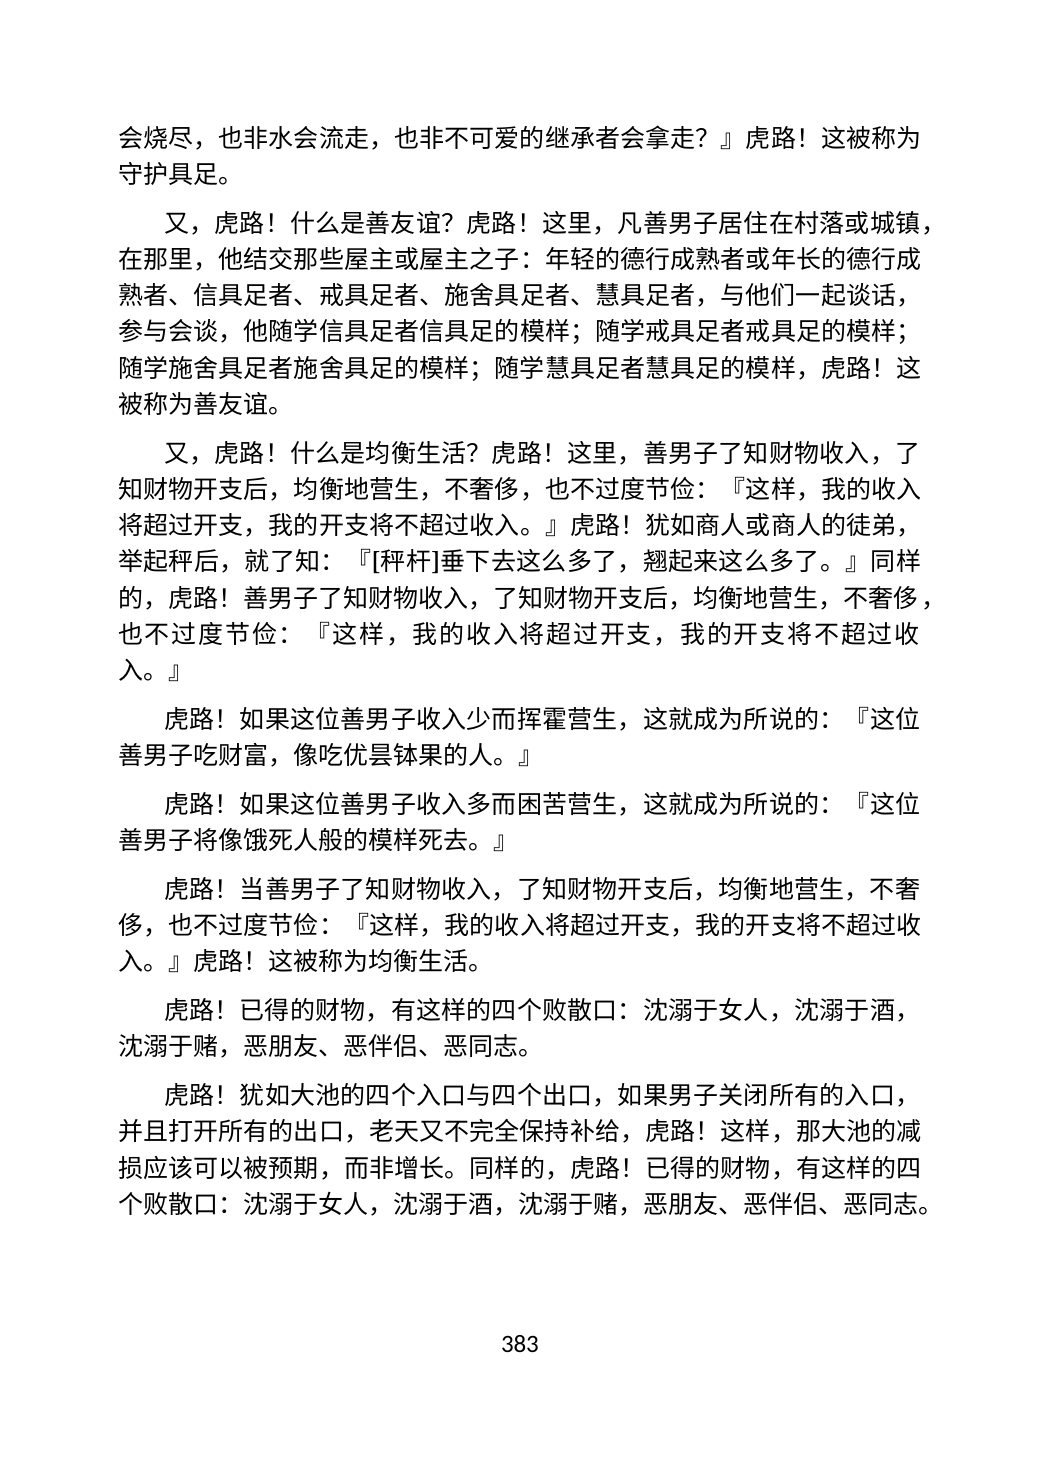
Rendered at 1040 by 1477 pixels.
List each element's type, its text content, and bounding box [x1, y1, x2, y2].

text 虎路！如果这位善男子收入少而挥霍营生，这就成为所说的：『这位善男子吃财富，像吃优昙钵果的人。』 [118, 699, 921, 772]
text 虎路！已得的财物，有这样的四个败散口：沈溺于女人，沈溺于酒，沈溺于赌，恶朋友、恶伴侣、恶同志。 [118, 991, 921, 1063]
text 会烧尽，也非水会流走，也非不可爱的继承者会拿走？』虎路！这被称为守护具足。 [118, 118, 921, 191]
text 虎路！如果这位善男子收入多而困苦营生，这就成为所说的：『这位善男子将像饿死人般的模样死去。』 [118, 784, 921, 857]
text 又，虎路！什么是善友谊？虎路！这里，凡善男子居住在村落或城镇，在那里，他结交那些屋主或屋主之子：年轻的德行成熟者或年长的德行成熟者、信具足者、戒具足者、施舍具足者、慧具足者，与他们一起谈话，参与会谈，他随学信具足者信具足的模样；随学戒具足者戒具足的模样；随学施舍具足者施舍具足的模样；随学慧具足者慧具足的模样，虎路！这被称为善友谊。 [118, 203, 921, 421]
text 又，虎路！什么是均衡生活？虎路！这里，善男子了知财物收入，了知财物开支后，均衡地营生，不奢侈，也不过度节俭：『这样，我的收入将超过开支，我的开支将不超过收入。』虎路！犹如商人或商人的徒弟，举起秤后，就了知：『[秤杆]垂下去这么多了，翘起来这么多了。』同样的，虎路！善男子了知财物收入，了知财物开支后，均衡地营生，不奢侈，也不过度节俭：『这样，我的收入将超过开支，我的开支将不超过收入。』 [118, 433, 921, 687]
text 虎路！犹如大池的四个入口与四个出口，如果男子关闭所有的入口，并且打开所有的出口，老天又不完全保持补给，虎路！这样，那大池的减损应该可以被预期，而非增长。同样的，虎路！已得的财物，有这样的四个败散口：沈溺于女人，沈溺于酒，沈溺于赌，恶朋友、恶伴侣、恶同志。 [118, 1076, 921, 1221]
text 虎路！当善男子了知财物收入，了知财物开支后，均衡地营生，不奢侈，也不过度节俭：『这样，我的收入将超过开支，我的开支将不超过收入。』虎路！这被称为均衡生活。 [118, 869, 921, 978]
